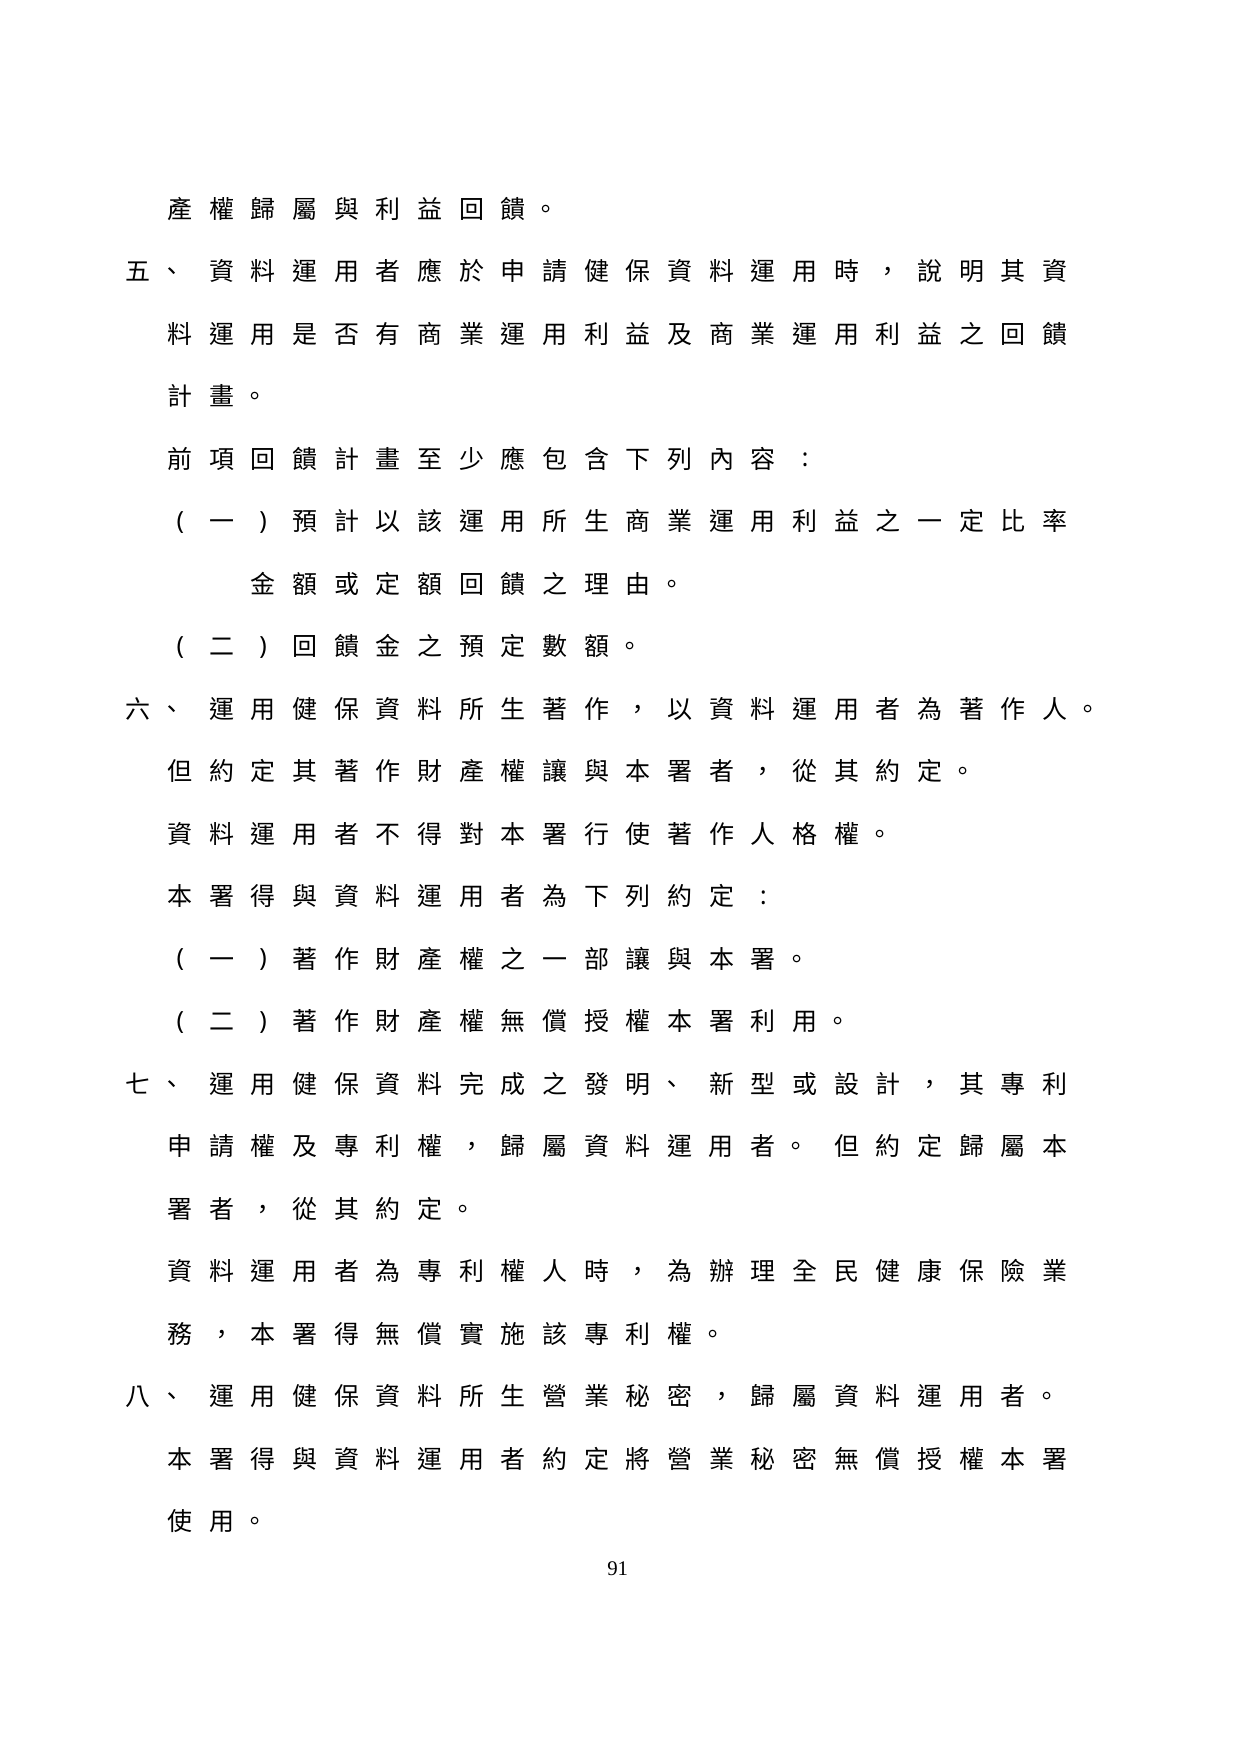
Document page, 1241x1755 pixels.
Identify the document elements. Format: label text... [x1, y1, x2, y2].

text (一)著作財產權之一部讓與本署。 [152, 916, 1103, 978]
text 資料運用者不得對本署行使著作人格權。 [152, 791, 1103, 853]
text 六、運用健保資料所生著作，以資料運用者為著作人。但約定其著作財產權讓與本署者，從其約定。 [117, 666, 1117, 791]
text 五、資料運用者應於申請健保資料運用時，說明其資料運用是否有商業運用利益及商業運用利益之回饋計畫。 [117, 228, 1117, 416]
text 前項回饋計畫至少應包含下列內容: [152, 416, 1103, 478]
text 八、運用健保資料所生營業秘密，歸屬資料運用者。 [104, 1353, 1103, 1416]
text (二)回饋金之預定數額。 [152, 603, 1103, 666]
text 本署得與資料運用者為下列約定: [152, 853, 1103, 916]
text 七、運用健保資料完成之發明、新型或設計，其專利申請權及專利權，歸屬資料運用者。但約定歸屬本署者，從其約定。 [117, 1041, 1117, 1228]
text (一)預計以該運用所生商業運用利益之一定比率金額或定額回饋之理由。 [152, 478, 1103, 603]
text 產權歸屬與利益回饋。 [117, 166, 1117, 228]
text 本署得與資料運用者約定將營業秘密無償授權本署使用。 [153, 1416, 1103, 1541]
text 資料運用者為專利權人時，為辦理全民健康保險業務，本署得無償實施該專利權。 [153, 1228, 1103, 1353]
text (二)著作財產權無償授權本署利用。 [152, 978, 1103, 1041]
